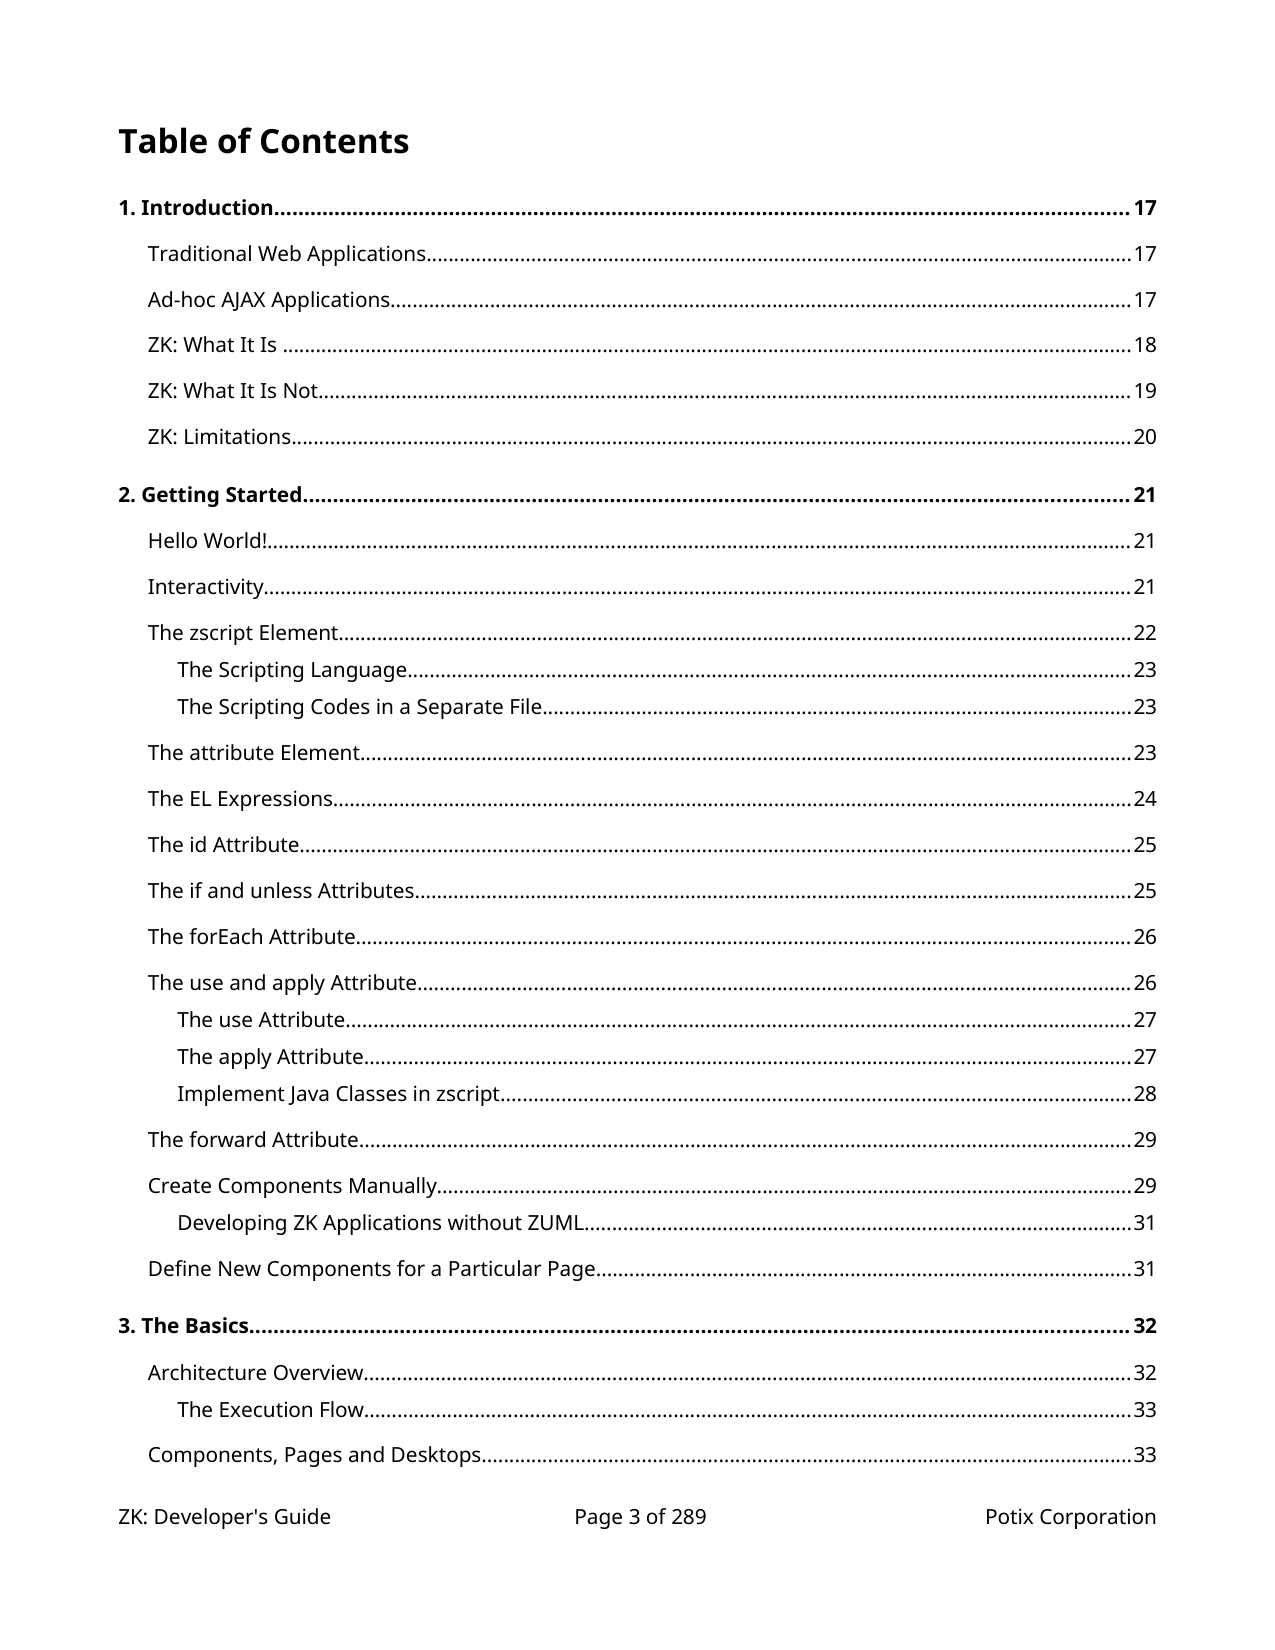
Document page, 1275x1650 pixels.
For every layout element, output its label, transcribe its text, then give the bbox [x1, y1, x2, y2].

text The forward Attribute 29 [148, 1125, 1157, 1153]
text Developing ZK Applications without ZUML 31 [177, 1208, 1157, 1236]
text Implement Java Classes in zscript 28 [177, 1079, 1157, 1107]
text The use and apply Attribute 26 [148, 968, 1157, 996]
text 1. Introduction 17 [118, 193, 1157, 221]
text The zscript Element 22 [148, 618, 1157, 646]
text The id Attribute 25 [148, 830, 1157, 858]
text Components, Pages and Desktops 33 [148, 1441, 1157, 1469]
text Ad-hoc AJAX Applications 17 [148, 285, 1157, 313]
text Interactivity 21 [148, 572, 1157, 600]
text The forEach Attribute 26 [148, 922, 1157, 950]
text The apply Attribute 27 [177, 1042, 1157, 1070]
text ZK: What It Is 18 [148, 331, 1157, 359]
text The attribute Element 23 [148, 738, 1157, 766]
text 3. The Basics 32 [118, 1312, 1157, 1340]
text The EL Expressions 24 [148, 784, 1157, 812]
text Traditional Web Applications 17 [148, 239, 1157, 267]
subtitle Table of Contents [118, 118, 1157, 163]
text Hello World! 21 [148, 526, 1157, 554]
text The if and unless Attributes 25 [148, 876, 1157, 904]
text The Execution Flow 33 [177, 1395, 1157, 1423]
text The Scripting Codes in a Separate File 23 [177, 692, 1157, 720]
text 2. Getting Started 21 [118, 480, 1157, 508]
text Create Components Manually 29 [148, 1171, 1157, 1199]
text ZK: What It Is Not 19 [148, 377, 1157, 405]
text ZK: Limitations 20 [148, 422, 1157, 451]
text The Scripting Language 23 [177, 655, 1157, 683]
text The use Attribute 27 [177, 1005, 1157, 1033]
text Architecture Overview 32 [148, 1358, 1157, 1386]
text Define New Components for a Particular Page 31 [148, 1254, 1157, 1282]
